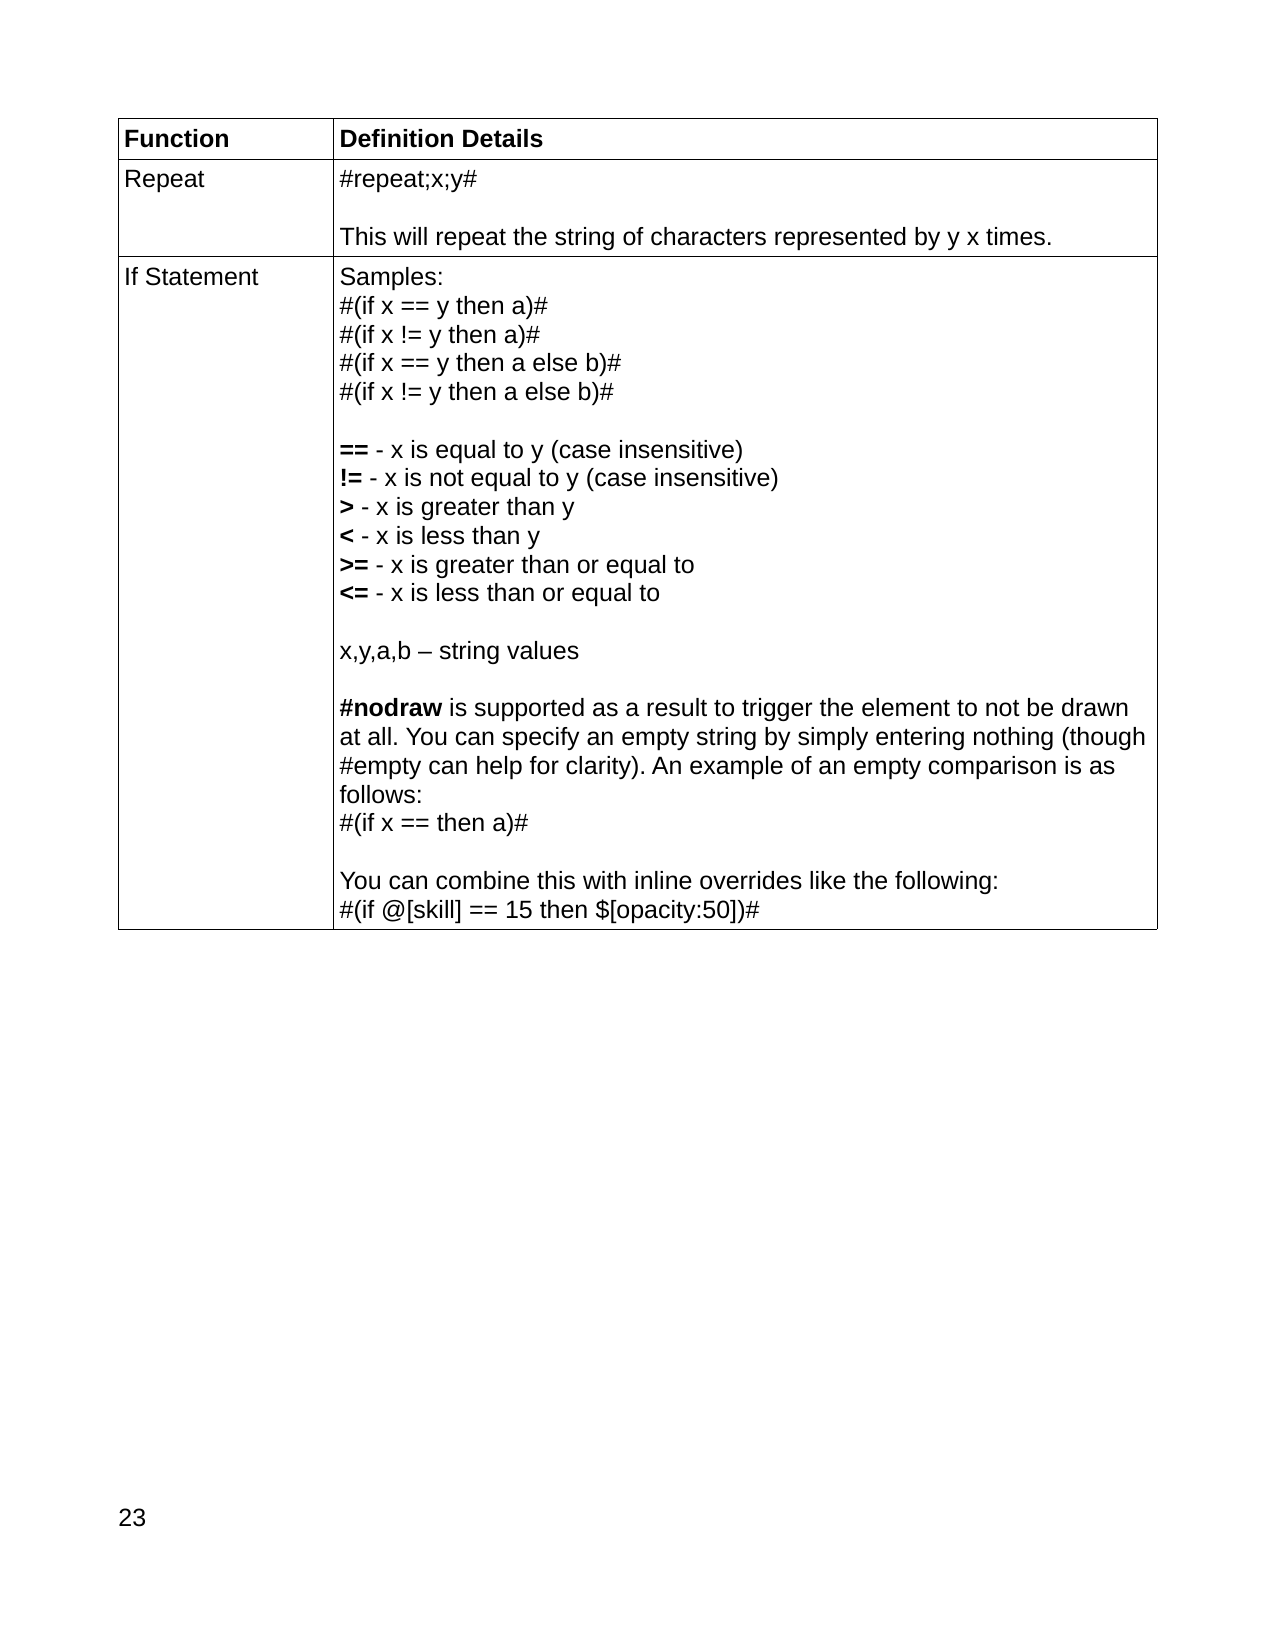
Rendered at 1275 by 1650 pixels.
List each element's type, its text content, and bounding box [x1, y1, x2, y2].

table_cell Repeat [119, 160, 333, 256]
table_cell #repeat;x;y# This will repeat the string of characters represented by y x times. [334, 160, 1157, 256]
table_cell Samples: #(if x == y then a)# #(if x != y then a)# #(if x == y then a else b)# #(if x != y then a else b)# == - x is equal to y (case insensitive) != - x is not equal to y (case insensitive) > - x is greater than y < - x is less than y >= - x is greater than or equal to <= - x is less than or equal to x,y,a,b – string values #nodraw is supported as a result to trigger the element to not be drawn at all. You can specify an empty string by simply entering nothing (though #empty can help for clarity). An example of an empty comparison is as follows: #(if x == then a)# You can combine this with inline overrides like the following: #(if @[skill] == 15 then $[opacity:50])# [334, 257, 1157, 929]
table_cell If Statement [119, 257, 333, 929]
table_header Definition Details [334, 119, 1157, 158]
table_header Function [119, 119, 333, 158]
